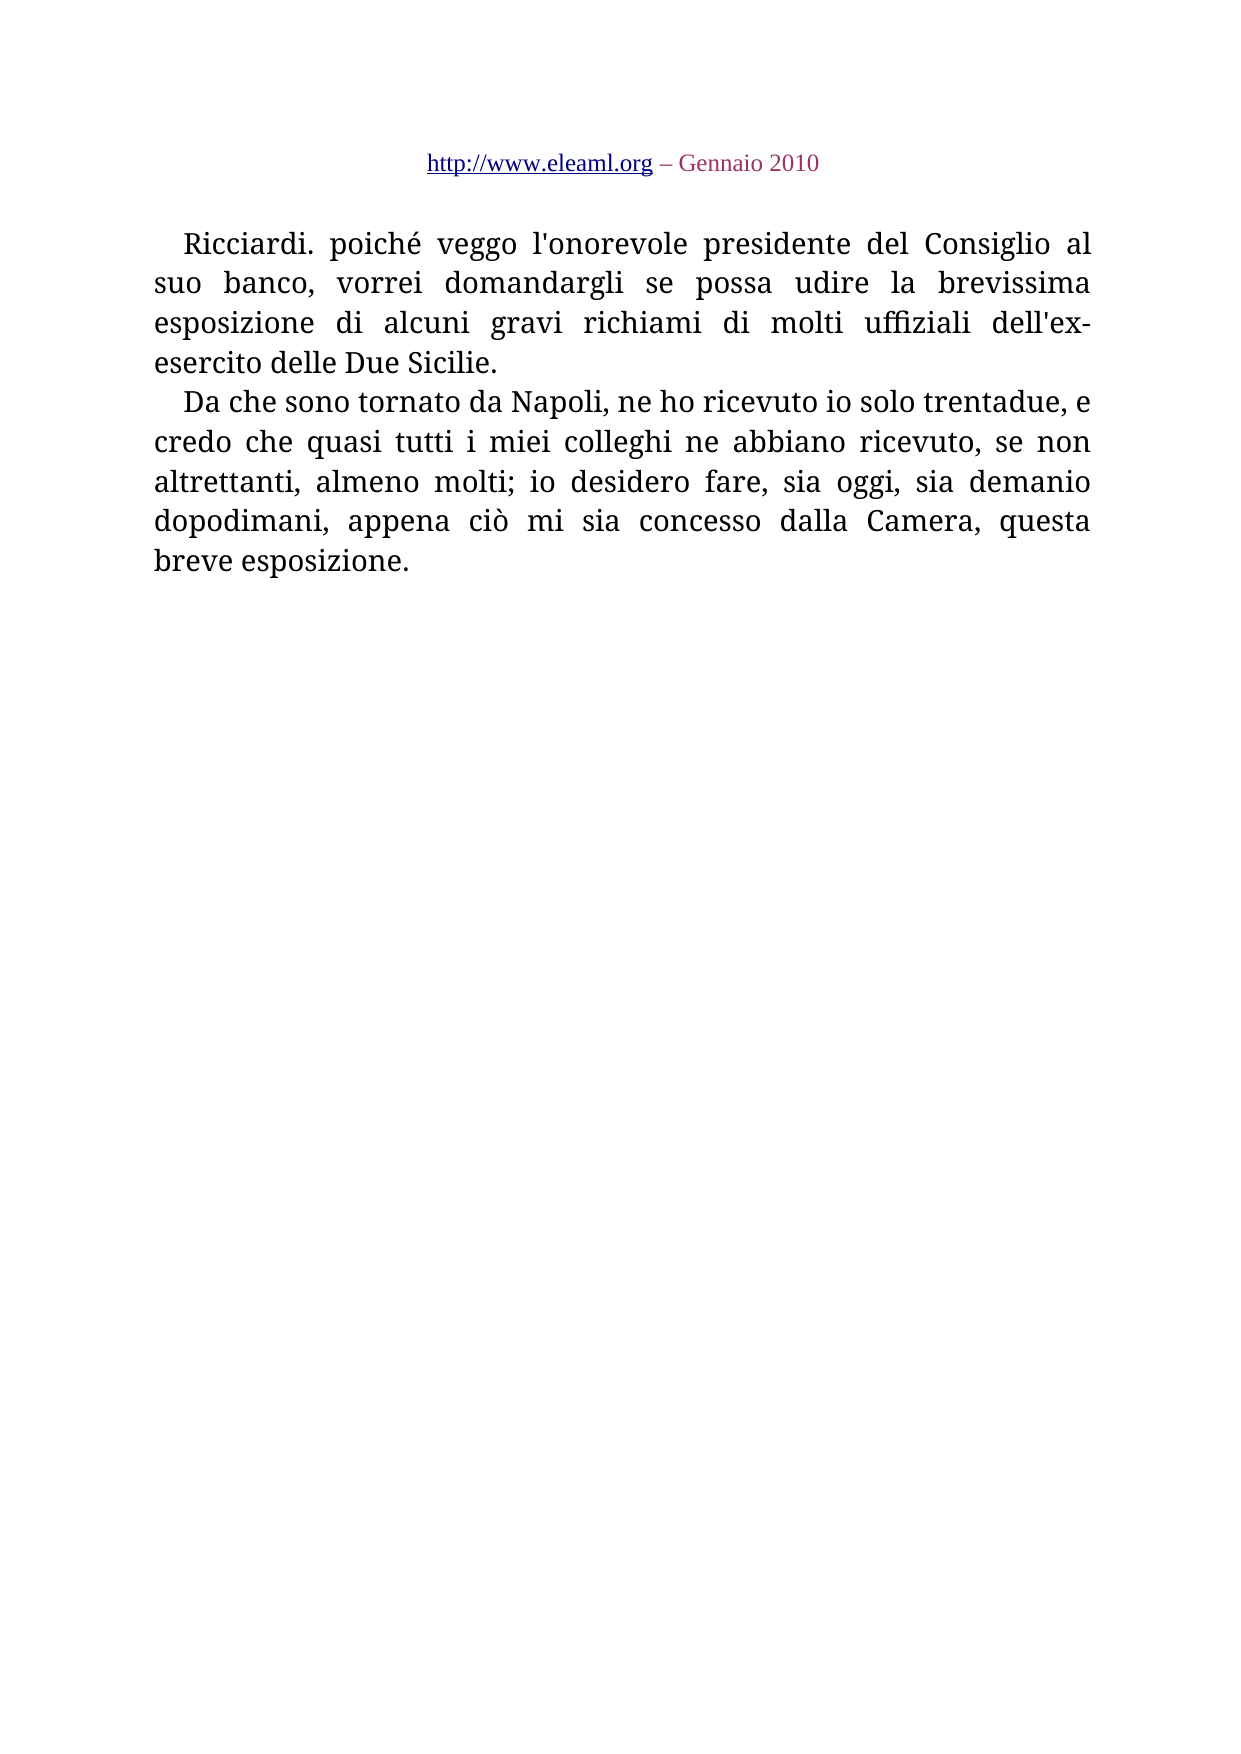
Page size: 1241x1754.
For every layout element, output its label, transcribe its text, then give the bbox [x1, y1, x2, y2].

text Da che sono tornato da Napoli, ne ho ricevuto io solo trentadue, e credo che quasi tutti i miei colleghi ne abbiano ricevuto, se non altrettanti, almeno molti; io desidero fare, sia oggi, sia demanio dopodimani, appena ciò mi sia concesso dalla Camera, questa breve esposizione. [153, 382, 1092, 580]
text Ricciardi. poiché veggo l'onorevole presidente del Consiglio al suo banco, vorrei domandargli se possa udire la brevissima esposizione di alcuni gravi richiami di molti uffiziali dell'ex-esercito delle Due Sicilie. [153, 223, 1092, 382]
